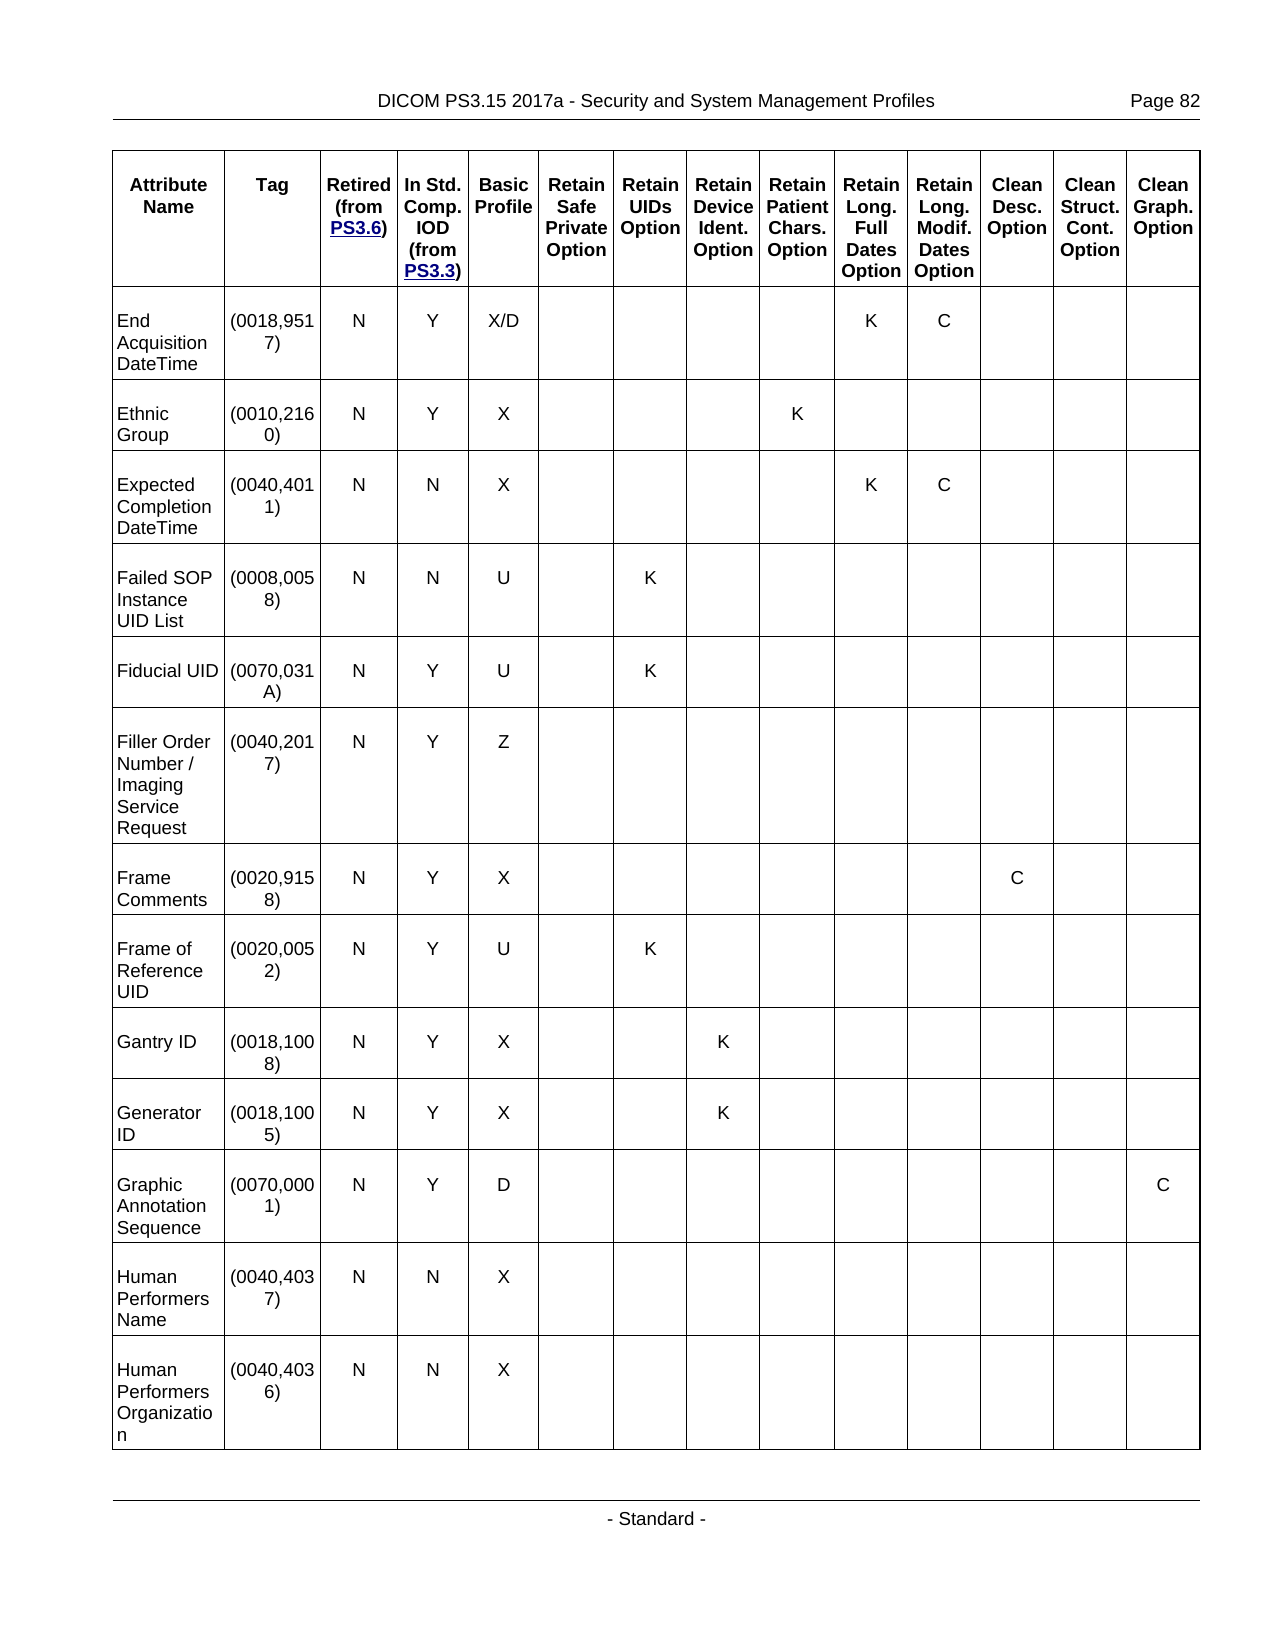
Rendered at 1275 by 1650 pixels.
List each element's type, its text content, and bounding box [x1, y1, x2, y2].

table_cell X/D [469, 287, 538, 379]
table_cell [539, 1008, 613, 1078]
table_cell [981, 380, 1053, 450]
table_cell [981, 708, 1053, 843]
table_cell [687, 844, 759, 914]
table_cell [981, 1336, 1053, 1449]
table_cell Human Performers Name [113, 1243, 224, 1335]
table_cell Frame Comments [113, 844, 224, 914]
table_cell End Acquisition DateTime [113, 287, 224, 379]
table_cell [687, 637, 759, 707]
table_cell [614, 1336, 686, 1449]
table_cell (0018,1008) [225, 1008, 320, 1078]
table_cell [760, 451, 834, 543]
table_cell X [469, 1079, 538, 1149]
table_cell [981, 287, 1053, 379]
table_cell [1127, 915, 1199, 1007]
table_cell [981, 1008, 1053, 1078]
table_cell N [321, 1150, 397, 1242]
table_cell [835, 637, 907, 707]
table_cell [908, 544, 980, 636]
table_cell [687, 544, 759, 636]
table_cell [614, 1079, 686, 1149]
table_cell K [687, 1008, 759, 1078]
table_cell [1054, 1079, 1126, 1149]
table_cell [687, 1336, 759, 1449]
table_cell K [687, 1079, 759, 1149]
table_cell [687, 451, 759, 543]
table_cell [539, 1150, 613, 1242]
table_cell K [614, 544, 686, 636]
table_cell [908, 1008, 980, 1078]
table_cell Y [398, 708, 468, 843]
table_cell [1054, 380, 1126, 450]
table_cell (0018,9517) [225, 287, 320, 379]
table_cell [760, 844, 834, 914]
table_cell C [981, 844, 1053, 914]
table_cell [908, 380, 980, 450]
table_cell [760, 708, 834, 843]
table_cell [1127, 708, 1199, 843]
table_cell [1127, 1008, 1199, 1078]
table_cell [760, 544, 834, 636]
table_cell [981, 637, 1053, 707]
table_cell (0070,0001) [225, 1150, 320, 1242]
table_cell [1127, 844, 1199, 914]
table_cell [614, 380, 686, 450]
table_cell X [469, 1243, 538, 1335]
table_cell [835, 1079, 907, 1149]
table_cell X [469, 380, 538, 450]
table_cell C [908, 287, 980, 379]
table_cell [539, 637, 613, 707]
table_cell X [469, 1008, 538, 1078]
table_cell [539, 544, 613, 636]
table_cell [687, 1243, 759, 1335]
table_cell K [835, 451, 907, 543]
table_cell Y [398, 637, 468, 707]
table_cell Expected Completion DateTime [113, 451, 224, 543]
table_cell Filler Order Number / Imaging Service Request [113, 708, 224, 843]
table_cell [539, 287, 613, 379]
table_cell N [321, 1079, 397, 1149]
table_cell [614, 1008, 686, 1078]
table_cell Y [398, 1150, 468, 1242]
table_cell [981, 544, 1053, 636]
table_cell [835, 1008, 907, 1078]
table_cell [1127, 1336, 1199, 1449]
table_cell U [469, 637, 538, 707]
table_cell [908, 708, 980, 843]
table_cell Y [398, 380, 468, 450]
table_cell K [835, 287, 907, 379]
table_cell [908, 1079, 980, 1149]
table_cell N [321, 1243, 397, 1335]
table_cell (0010,2160) [225, 380, 320, 450]
table_cell (0040,4011) [225, 451, 320, 543]
table_cell (0040,4037) [225, 1243, 320, 1335]
table_cell (0040,4036) [225, 1336, 320, 1449]
table_cell [687, 1150, 759, 1242]
table_cell [614, 708, 686, 843]
table_cell U [469, 915, 538, 1007]
table_cell [1127, 451, 1199, 543]
table_header Retain Safe Private Option [539, 151, 613, 286]
table_cell [835, 1336, 907, 1449]
table_cell (0040,2017) [225, 708, 320, 843]
table_cell [1054, 844, 1126, 914]
table_cell Generator ID [113, 1079, 224, 1149]
table_cell [614, 1243, 686, 1335]
table_header Retain Patient Chars. Option [760, 151, 834, 286]
table_cell [1054, 451, 1126, 543]
table_cell [760, 1243, 834, 1335]
table_cell (0018,1005) [225, 1079, 320, 1149]
table_cell X [469, 451, 538, 543]
table_cell D [469, 1150, 538, 1242]
table_header In Std. Comp. IOD (from PS3.3) [398, 151, 468, 286]
table_cell [1054, 708, 1126, 843]
table_cell [760, 287, 834, 379]
table_cell [908, 1243, 980, 1335]
table_cell [908, 1336, 980, 1449]
table_cell N [321, 1008, 397, 1078]
table_cell [835, 1243, 907, 1335]
table_cell [981, 1243, 1053, 1335]
table_header Clean Graph. Option [1127, 151, 1199, 286]
table_cell N [398, 1336, 468, 1449]
table_cell [835, 915, 907, 1007]
table_cell U [469, 544, 538, 636]
table_cell N [398, 1243, 468, 1335]
table_cell [614, 451, 686, 543]
table_cell N [321, 844, 397, 914]
table_cell Gantry ID [113, 1008, 224, 1078]
table_cell [539, 708, 613, 843]
table_header Retain Long. Modif. Dates Option [908, 151, 980, 286]
table_cell N [321, 915, 397, 1007]
table_cell (0008,0058) [225, 544, 320, 636]
table_header Retain UIDs Option [614, 151, 686, 286]
table_cell [1054, 637, 1126, 707]
table_cell [908, 637, 980, 707]
table_cell N [398, 451, 468, 543]
table_header Basic Profile [469, 151, 538, 286]
table_cell [760, 637, 834, 707]
table_cell [614, 287, 686, 379]
table_header Retired (from PS3.6) [321, 151, 397, 286]
table_cell [1127, 637, 1199, 707]
table_cell [539, 915, 613, 1007]
table_cell N [321, 544, 397, 636]
table_cell (0020,9158) [225, 844, 320, 914]
table_cell Ethnic Group [113, 380, 224, 450]
table_cell [1054, 287, 1126, 379]
table_cell [981, 1079, 1053, 1149]
table_cell N [321, 637, 397, 707]
table_header Attribute Name [113, 151, 224, 286]
table_cell [1127, 380, 1199, 450]
table_cell [760, 1150, 834, 1242]
table_cell [614, 1150, 686, 1242]
table_cell Y [398, 915, 468, 1007]
table_cell N [321, 380, 397, 450]
table_header Clean Desc. Option [981, 151, 1053, 286]
table_cell Human Performers Organization [113, 1336, 224, 1449]
table_cell [1054, 544, 1126, 636]
table_cell [835, 380, 907, 450]
table_cell Fiducial UID [113, 637, 224, 707]
table_cell [539, 451, 613, 543]
table_cell [908, 1150, 980, 1242]
table_cell [760, 915, 834, 1007]
table_cell [760, 1336, 834, 1449]
table_cell C [1127, 1150, 1199, 1242]
table_cell Graphic Annotation Sequence [113, 1150, 224, 1242]
table_cell Y [398, 844, 468, 914]
table_cell [981, 1150, 1053, 1242]
table_cell [687, 287, 759, 379]
table_cell [687, 380, 759, 450]
table_cell Y [398, 1079, 468, 1149]
table_cell N [321, 451, 397, 543]
table_cell N [321, 708, 397, 843]
table_cell [835, 1150, 907, 1242]
table_cell Y [398, 1008, 468, 1078]
table_cell (0070,031A) [225, 637, 320, 707]
table_cell [981, 915, 1053, 1007]
table_header Retain Long. Full Dates Option [835, 151, 907, 286]
table_cell [1127, 287, 1199, 379]
table_cell [1054, 1336, 1126, 1449]
table_cell N [321, 1336, 397, 1449]
table_cell K [760, 380, 834, 450]
table_cell N [398, 544, 468, 636]
table_cell [1054, 1008, 1126, 1078]
table_cell [981, 451, 1053, 543]
table_cell (0020,0052) [225, 915, 320, 1007]
table_cell [908, 915, 980, 1007]
table_cell [908, 844, 980, 914]
table_header Tag [225, 151, 320, 286]
table_cell [1127, 544, 1199, 636]
table_cell Y [398, 287, 468, 379]
table_cell [835, 844, 907, 914]
table_cell [1054, 1243, 1126, 1335]
table_cell [614, 844, 686, 914]
table_cell [1127, 1079, 1199, 1149]
table_cell [835, 544, 907, 636]
table_cell N [321, 287, 397, 379]
table_cell Z [469, 708, 538, 843]
table_cell [539, 1336, 613, 1449]
table_cell [539, 1243, 613, 1335]
table_cell [687, 915, 759, 1007]
table_cell [1054, 1150, 1126, 1242]
table_cell Frame of Reference UID [113, 915, 224, 1007]
table_cell [835, 708, 907, 843]
table_cell [539, 1079, 613, 1149]
table_cell X [469, 844, 538, 914]
table_cell X [469, 1336, 538, 1449]
table_cell K [614, 915, 686, 1007]
table_cell [1054, 915, 1126, 1007]
table_cell [539, 380, 613, 450]
table_cell [687, 708, 759, 843]
table_cell [539, 844, 613, 914]
table_header Retain Device Ident. Option [687, 151, 759, 286]
table_cell [760, 1008, 834, 1078]
table_cell [1127, 1243, 1199, 1335]
table_cell K [614, 637, 686, 707]
table_cell C [908, 451, 980, 543]
table_cell [760, 1079, 834, 1149]
table_cell Failed SOP Instance UID List [113, 544, 224, 636]
table_header Clean Struct. Cont. Option [1054, 151, 1126, 286]
